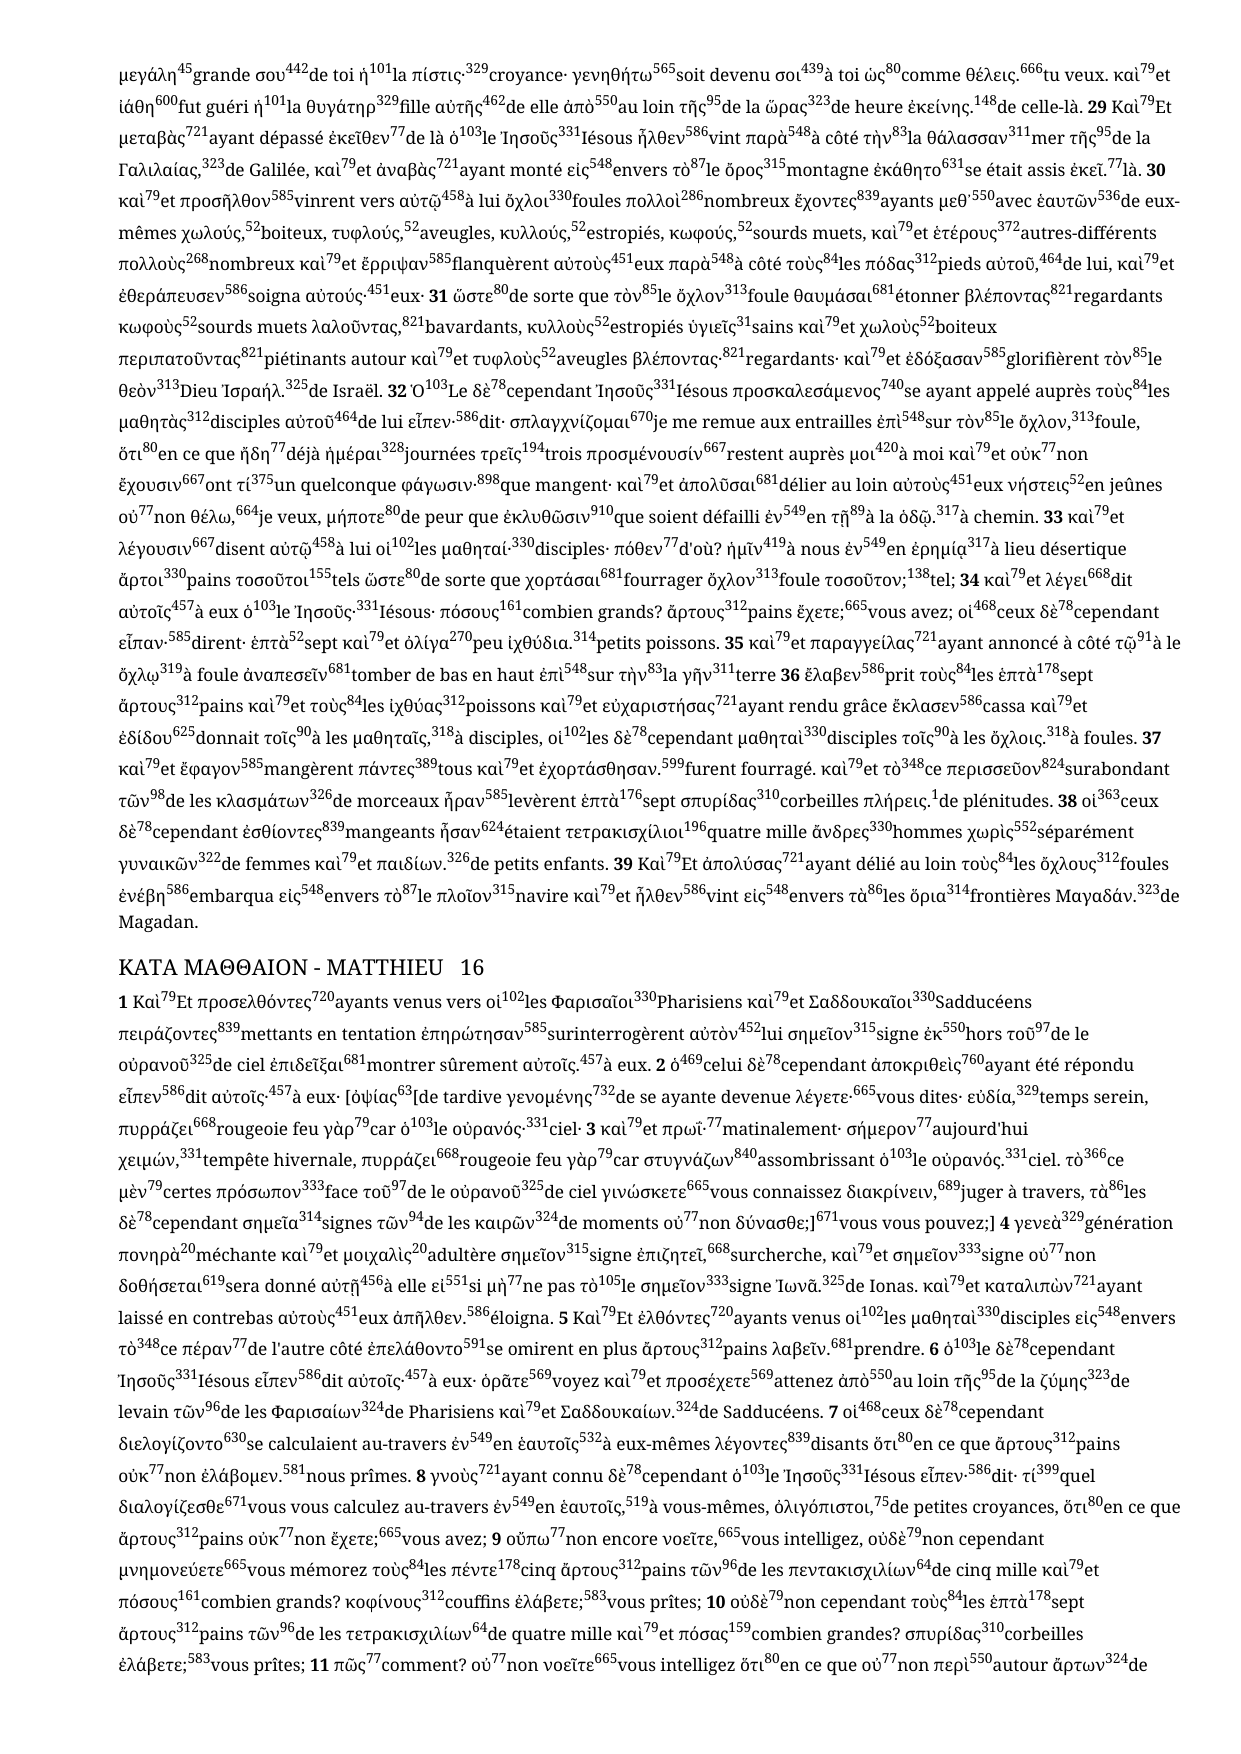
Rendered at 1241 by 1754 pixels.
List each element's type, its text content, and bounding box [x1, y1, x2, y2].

text 1 Τότε77Alors προσέρχονται673se viennent vers τῷ91à le Ἰησοῦ319à Iésous ἀπὸ550au loin Ἱεροσολύμων326de Ierosolymas Φαρισαῖοι330Pharisiens καὶ79et γραμματεῖς330lettrés λέγοντες·839disants· 2 διὰ548par le fait de τί399quel οἱ102les μαθηταί330disciples σου442de toi παραβαίνουσιν667transgressent τὴν83la παράδοσιν311transmission τῶν96de les πρεσβυτέρων;64de plus anciens; οὐ77non γὰρ79car νίπτονται673se lavent τὰς242les χεῖρας310mains [αὐτῶν]463[de eux] ὅταν80lorsque le cas échéant ἄρτον313pain ἐσθίωσιν.920que mangent. 3 ὁ469celui δὲ78cependant ἀποκριθεὶς760ayant été répondu εἶπεν586dit αὐτοῖς·457à eux· διὰ548par le fait de τί399quel καὶ77aussi ὑμεῖς447vous παραβαίνετε665vous transgressez τὴν83la ἐντολὴν311commandement τοῦ97de le θεοῦ325de Dieu διὰ548par le fait de τὴν83la παράδοσιν311transmission ὑμῶν;441de vous; 4 ὁ103le γὰρ79car θεὸς331Dieu εἶπεν·586dit· τίμα570valorise τὸν85le πατέρα313père καὶ79et τὴν83la μητέρα,311mère, καί·79et· ὁ364celui κακολογῶν840discourant en mal πατέρα313père ἢ79ou μητέρα311mère θανάτῳ319à trépas τελευτάτω.572parvienne à l'achèvement. 5 ὑμεῖς447vous δὲ78cependant λέγετε·665vous dites· ὃς498lequel ἂν340le cas échéant εἴπῃ899que dise τῷ91à le πατρὶ319à père ἢ79ou τῇ89à la μητρί·317à mère· δῶρον333don ὃ482lequel ἐὰν340si le cas échéant ἐξ550hors ἐμοῦ424de moi ὠφεληθῇς,909que tu sois profité, 6 οὐ77non μὴ77ne pas τιμήσει606valorisera τὸν85le πατέρα313père αὐτοῦ·464de lui· καὶ79et ἠκυρώσατε583vous annulâtes τὸν85le λόγον313discours τοῦ97de le θεοῦ325de Dieu διὰ548par le fait de τὴν83la παράδοσιν311transmission ὑμῶν.441de vous. 7 ὑποκριταί,336hypocrites, καλῶς77bellement ἐπροφήτευσεν586prophétisa περὶ550autour ὑμῶν441de vous Ἠσαΐας331Ésaïa λέγων·840disant· 8 ὁ103le λαὸς331peuple οὗτος156celui-ci τοῖς92à les χείλεσίν320à lèvres με417moi τιμᾷ,668valorise, ἡ101la δὲ78cependant καρδία329coeur αὐτῶν463de eux πόρρω77loin devant ἀπέχει668tient au loin ἀπ᾽550au loin ἐμοῦ·424de moi· 9 μάτην77vainement δὲ78cependant σέβονταί673se vénèrent με417moi διδάσκοντες839enseignants διδασκαλίας310enseignements ἐντάλματα314commandements ἀνθρώπων.324de êtres humains. 10 καὶ79et προσκαλεσάμενος740se ayant appelé auprès τὸν85le ὄχλον313foule εἶπεν586dit αὐτοῖς·457à eux· ἀκούετε569écoutez καὶ79et συνίετε·569comprenez· 11 οὐ77non τὸ366ce εἰσερχόμενον869se venant à l'intérieur εἰς548envers τὸ87le στόμα315bouche κοινοῖ668rend commun τὸν85le ἄνθρωπον,313être humain, ἀλλὰ79mais τὸ366ce ἐκπορευόμενον869se allant au dehors ἐκ550hors τοῦ99de le στόματος327de bouche τοῦτο366ce-ci κοινοῖ668rend commun τὸν85le ἄνθρωπον.313être humain. 12 Τότε77Alors προσελθόντες720ayants venus vers οἱ102les μαθηταὶ330disciples λέγουσιν667disent αὐτῷ·458à lui· οἶδας640tu as su ὅτι80en ce que οἱ102les Φαρισαῖοι330Pharisiens ἀκούσαντες720ayants écoutés τὸν85le λόγον313discours ἐσκανδαλίσθησαν;599furent scandalisé; 13 ὁ469celui δὲ78cependant ἀποκριθεὶς760ayant été répondu εἶπεν·586dit· πᾶσα285toute φυτεία329plantation ἣν478laquelle οὐκ77non ἐφύτευσεν586planta ὁ103le πατήρ331père μου424de moi ὁ103le οὐράνιος22céleste ἐκριζωθήσεται.619sera déraciné. 14 ἄφετε553abandonnez αὐτούς·451eux· ὁδηγοί330guides de chemin εἰσιν667sont τυφλοί21aveugles [τυφλῶν]·64[de aveugles]· τυφλὸς71aveugle δὲ78cependant τυφλὸν53aveugle ἐὰν80si le cas échéant ὁδηγῇ,921que guide en chemin, ἀμφότεροι389tous deux εἰς548envers βόθυνον313fosse πεσοῦνται.611se tomberont. 15 Ἀποκριθεὶς760Ayant été répondu δὲ78cependant ὁ103le Πέτρος331Pierre εἶπεν586dit αὐτῷ·458à lui· φράσον554rends explicite ἡμῖν419à nous τὴν83la παραβολὴν311parabole [ταύτην].136[celle-ci]. 16 ὁ469celui δὲ78cependant εἶπεν·586dit· ἀκμὴν77au plus haut point καὶ77aussi ὑμεῖς447vous ἀσύνετοί46sans capables de comprendre ἐστε;665vous êtes; 17 οὔπω77non encore νοεῖτε665vous intelligez ὅτι80en ce que πᾶν392tout τὸ366ce εἰσπορευόμενον869se allant à l'intérieur εἰς548envers τὸ87le στόμα315bouche εἰς548envers τὴν83la κοιλίαν311cavité ventrale χωρεῖ668place καὶ79et εἰς548envers ἀφεδρῶνα313latrine ἐκβάλλεται;680est éjecté; 18 τὰ365ces δὲ78cependant ἐκπορευόμενα868se allants au dehors ἐκ550hors τοῦ99de le στόματος327de bouche ἐκ550hors τῆς95de la καρδίας323de coeur ἐξέρχεται,674se sort, κἀκεῖνα365et ceux-là κοινοῖ668rend commun τὸν85le ἄνθρωπον.313être humain. 19 ἐκ550hors γὰρ79car τῆς95de la καρδίας323de coeur ἐξέρχονται673se sortent διαλογισμοὶ330calculs au-travers πονηροί,21méchants, φόνοι,330meurtres, μοιχεῖαι,328adultérations, πορνεῖαι,328pornations, κλοπαί,328vols, ψευδομαρτυρίαι,328faux témoignages, βλασφημίαι.328blasphémies. 20 ταῦτά365ces-ci ἐστιν668est τὰ365ces κοινοῦντα841rendants communs τὸν85le ἄνθρωπον,313être humain, τὸ366ce δὲ78cependant ἀνίπτοις7à non lavées χερσὶν316à mains φαγεῖν681manger οὐ77non κοινοῖ668rend commun τὸν85le ἄνθρωπον.313être humain. 21 Καὶ79Et ἐξελθὼν721ayant sorti ἐκεῖθεν77de là ὁ103le Ἰησοῦς331Iésous ἀνεχώρησεν586replaça εἰς548envers τὰ86les μέρη314parts Τύρου323de Tyr καὶ79et Σιδῶνος.323de Sidon. 22 καὶ79et ἰδοὺ306voici γυνὴ329femme Χαναναία20Cananéenne ἀπὸ550au loin τῶν98de les ὁρίων326de frontières ἐκείνων151de ces-là ἐξελθοῦσα719ayante sortie ἔκραζεν625croassait λέγουσα·838disante· ἐλέησόν554fais miséricorde με,417moi, κύριε337Maître υἱὸς331fils Δαυίδ·325de Dauid· ἡ101la θυγάτηρ329fille μου424de moi κακῶς77malicieusement δαιμονίζεται.680est démonisé. 23 ὁ469celui δὲ78cependant οὐκ77non ἀπεκρίθη600fut répondu αὐτῇ456à elle λόγον.313discours. καὶ79et προσελθόντες720ayants venus vers οἱ102les μαθηταὶ330disciples αὐτοῦ464de lui ἠρώτουν624interrogeaient αὐτὸν452lui λέγοντες·839disants· ἀπόλυσον554délie au loin αὐτήν,450elle, ὅτι80en ce que κράζει668croasse ὄπισθεν552de derrière ἡμῶν.423de nous. 24 ὁ469celui δὲ78cependant ἀποκριθεὶς760ayant été répondu εἶπεν·586dit· οὐκ77non ἀπεστάλην596je fus envoyé εἰ551si μὴ77ne pas εἰς548envers τὰ86les πρόβατα314brebis τὰ347ces ἀπολωλότα771ayants dépéris οἴκου325de maison Ἰσραήλ.325de Israël. 25 ἡ467celle δὲ78cependant ἐλθοῦσα719ayante venue προσεκύνει625prosternait vers αὐτῷ458à lui λέγουσα·838disante· κύριε,337Maître, βοήθει570aide μοι.420à moi. 26 ὁ469celui δὲ78cependant ἀποκριθεὶς760ayant été répondu εἶπεν·586dit· οὐκ77non ἔστιν668est καλὸν49beau λαβεῖν681prendre τὸν85le ἄρτον313pain τῶν98de les τέκνων326de enfants καὶ79et βαλεῖν681jeter τοῖς92à les κυναρίοις.320à chiots. 27 ἡ467celle δὲ78cependant εἶπεν·586dit· ναὶ304oui κύριε,337Maître, καὶ77aussi γὰρ79car τὰ104les κυνάρια332chiots ἐσθίει668mange ἀπὸ550au loin τῶν98de les ψιχίων326de miettes τῶν359de ces πιπτόντων835de tombants ἀπὸ550au loin τῆς95de la τραπέζης323de table τῶν96de les κυρίων324de Maîtres αὐτῶν.465de eux. 28 τότε77alors ἀποκριθεὶς760ayant été répondu ὁ103le Ἰησοῦς331Iésous εἶπεν586dit αὐτῇ·456à elle· ὦ340O γύναι,335femme, μεγάλη45grande σου442de toi ἡ101la πίστις·329croyance· γενηθήτω565soit devenu σοι439à toi ὡς80comme θέλεις.666tu veux. καὶ79et ἰάθη600fut guéri ἡ101la θυγάτηρ329fille αὐτῆς462de elle ἀπὸ550au loin τῆς95de la ὥρας323de heure ἐκείνης.148de celle-là. 29 Καὶ79Et μεταβὰς721ayant dépassé ἐκεῖθεν77de là ὁ103le Ἰησοῦς331Iésous ἦλθεν586vint παρὰ548à côté τὴν83la θάλασσαν311mer τῆς95de la Γαλιλαίας,323de Galilée, καὶ79et ἀναβὰς721ayant monté εἰς548envers τὸ87le ὄρος315montagne ἐκάθητο631se était assis ἐκεῖ.77là. 30 καὶ79et προσῆλθον585vinrent vers αὐτῷ458à lui ὄχλοι330foules πολλοὶ286nombreux ἔχοντες839ayants μεθ᾽550avec ἑαυτῶν536de eux-mêmes χωλούς,52boiteux, τυφλούς,52aveugles, κυλλούς,52estropiés, κωφούς,52sourds muets, καὶ79et ἑτέρους372autres-différents πολλοὺς268nombreux καὶ79et ἔρριψαν585flanquèrent αὐτοὺς451eux παρὰ548à côté τοὺς84les πόδας312pieds αὐτοῦ,464de lui, καὶ79et ἐθεράπευσεν586soigna αὐτούς·451eux· 31 ὥστε80de sorte que τὸν85le ὄχλον313foule θαυμάσαι681étonner βλέποντας821regardants κωφοὺς52sourds muets λαλοῦντας,821bavardants, κυλλοὺς52estropiés ὑγιεῖς31sains καὶ79et χωλοὺς52boiteux περιπατοῦντας821piétinants autour καὶ79et τυφλοὺς52aveugles βλέποντας·821regardants· καὶ79et ἐδόξασαν585glorifièrent τὸν85le θεὸν313Dieu Ἰσραήλ.325de Israël. 32 Ὁ103Le δὲ78cependant Ἰησοῦς331Iésous προσκαλεσάμενος740se ayant appelé auprès τοὺς84les μαθητὰς312disciples αὐτοῦ464de lui εἶπεν·586dit· σπλαγχνίζομαι670je me remue aux entrailles ἐπὶ548sur τὸν85le ὄχλον,313foule, ὅτι80en ce que ἤδη77déjà ἡμέραι328journées τρεῖς194trois προσμένουσίν667restent auprès μοι420à moi καὶ79et οὐκ77non ἔχουσιν667ont τί375un quelconque φάγωσιν·898que mangent· καὶ79et ἀπολῦσαι681délier au loin αὐτοὺς451eux νήστεις52en jeûnes οὐ77non θέλω,664je veux, μήποτε80de peur que ἐκλυθῶσιν910que soient défailli ἐν549en τῇ89à la ὁδῷ.317à chemin. 33 καὶ79et λέγουσιν667disent αὐτῷ458à lui οἱ102les μαθηταί·330disciples· πόθεν77d'où? ἡμῖν419à nous ἐν549en ἐρημίᾳ317à lieu désertique ἄρτοι330pains τοσοῦτοι155tels ὥστε80de sorte que χορτάσαι681fourrager ὄχλον313foule τοσοῦτον;138tel; 34 καὶ79et λέγει668dit αὐτοῖς457à eux ὁ103le Ἰησοῦς·331Iésous· πόσους161combien grands? ἄρτους312pains ἔχετε;665vous avez; οἱ468ceux δὲ78cependant εἶπαν·585dirent· ἑπτὰ52sept καὶ79et ὀλίγα270peu ἰχθύδια.314petits poissons. 35 καὶ79et παραγγείλας721ayant annoncé à côté τῷ91à le ὄχλῳ319à foule ἀναπεσεῖν681tomber de bas en haut ἐπὶ548sur τὴν83la γῆν311terre 36 ἔλαβεν586prit τοὺς84les ἑπτὰ178sept ἄρτους312pains καὶ79et τοὺς84les ἰχθύας312poissons καὶ79et εὐχαριστήσας721ayant rendu grâce ἔκλασεν586cassa καὶ79et ἐδίδου625donnait τοῖς90à les μαθηταῖς,318à disciples, οἱ102les δὲ78cependant μαθηταὶ330disciples τοῖς90à les ὄχλοις.318à foules. 37 καὶ79et ἔφαγον585mangèrent πάντες389tous καὶ79et ἐχορτάσθησαν.599furent fourragé. καὶ79et τὸ348ce περισσεῦον824surabondant τῶν98de les κλασμάτων326de morceaux ἦραν585levèrent ἑπτὰ176sept σπυρίδας310corbeilles πλήρεις.1de plénitudes. 38 οἱ363ceux δὲ78cependant ἐσθίοντες839mangeants ἦσαν624étaient τετρακισχίλιοι196quatre mille ἄνδρες330hommes χωρὶς552séparément γυναικῶν322de femmes καὶ79et παιδίων.326de petits enfants. 39 Καὶ79Et ἀπολύσας721ayant délié au loin τοὺς84les ὄχλους312foules ἐνέβη586embarqua εἰς548envers τὸ87le πλοῖον315navire καὶ79et ἦλθεν586vint εἰς548envers τὰ86les ὅρια314frontières Μαγαδάν.323de Magadan. [118, 59, 1181, 934]
text ΚΑΤΑ ΜΑΘΘΑΙΟΝ - MATTHIEU 16 [118, 952, 1181, 982]
text 1 Καὶ79Et προσελθόντες720ayants venus vers οἱ102les Φαρισαῖοι330Pharisiens καὶ79et Σαδδουκαῖοι330Sadducéens πειράζοντες839mettants en tentation ἐπηρώτησαν585surinterrogèrent αὐτὸν452lui σημεῖον315signe ἐκ550hors τοῦ97de le οὐρανοῦ325de ciel ἐπιδεῖξαι681montrer sûrement αὐτοῖς.457à eux. 2 ὁ469celui δὲ78cependant ἀποκριθεὶς760ayant été répondu εἶπεν586dit αὐτοῖς·457à eux· [ὀψίας63[de tardive γενομένης732de se ayante devenue λέγετε·665vous dites· εὐδία,329temps serein, πυρράζει668rougeoie feu γὰρ79car ὁ103le οὐρανός·331ciel· 3 καὶ79et πρωΐ·77matinalement· σήμερον77aujourd'hui χειμών,331tempête hivernale, πυρράζει668rougeoie feu γὰρ79car στυγνάζων840assombrissant ὁ103le οὐρανός.331ciel. τὸ366ce μὲν79certes πρόσωπον333face τοῦ97de le οὐρανοῦ325de ciel γινώσκετε665vous connaissez διακρίνειν,689juger à travers, τὰ86les δὲ78cependant σημεῖα314signes τῶν94de les καιρῶν324de moments οὐ77non δύνασθε;]671vous vous pouvez;] 4 γενεὰ329génération πονηρὰ20méchante καὶ79et μοιχαλὶς20adultère σημεῖον315signe ἐπιζητεῖ,668surcherche, καὶ79et σημεῖον333signe οὐ77non δοθήσεται619sera donné αὐτῇ456à elle εἰ551si μὴ77ne pas τὸ105le σημεῖον333signe Ἰωνᾶ.325de Ionas. καὶ79et καταλιπὼν721ayant laissé en contrebas αὐτοὺς451eux ἀπῆλθεν.586éloigna. 5 Καὶ79Et ἐλθόντες720ayants venus οἱ102les μαθηταὶ330disciples εἰς548envers τὸ348ce πέραν77de l'autre côté ἐπελάθοντο591se omirent en plus ἄρτους312pains λαβεῖν.681prendre. 6 ὁ103le δὲ78cependant Ἰησοῦς331Iésous εἶπεν586dit αὐτοῖς·457à eux· ὁρᾶτε569voyez καὶ79et προσέχετε569attenez ἀπὸ550au loin τῆς95de la ζύμης323de levain τῶν96de les Φαρισαίων324de Pharisiens καὶ79et Σαδδουκαίων.324de Sadducéens. 7 οἱ468ceux δὲ78cependant διελογίζοντο630se calculaient au-travers ἐν549en ἑαυτοῖς532à eux-mêmes λέγοντες839disants ὅτι80en ce que ἄρτους312pains οὐκ77non ἐλάβομεν.581nous prîmes. 8 γνοὺς721ayant connu δὲ78cependant ὁ103le Ἰησοῦς331Iésous εἶπεν·586dit· τί399quel διαλογίζεσθε671vous vous calculez au-travers ἐν549en ἑαυτοῖς,519à vous-mêmes, ὀλιγόπιστοι,75de petites croyances, ὅτι80en ce que ἄρτους312pains οὐκ77non ἔχετε;665vous avez; 9 οὔπω77non encore νοεῖτε,665vous intelligez, οὐδὲ79non cependant μνημονεύετε665vous mémorez τοὺς84les πέντε178cinq ἄρτους312pains τῶν96de les πεντακισχιλίων64de cinq mille καὶ79et πόσους161combien grands? κοφίνους312couffins ἐλάβετε;583vous prîtes; 10 οὐδὲ79non cependant τοὺς84les ἑπτὰ178sept ἄρτους312pains τῶν96de les τετρακισχιλίων64de quatre mille καὶ79et πόσας159combien grandes? σπυρίδας310corbeilles ἐλάβετε;583vous prîtes; 11 πῶς77comment? οὐ77non νοεῖτε665vous intelligez ὅτι80en ce que οὐ77non περὶ550autour ἄρτων324de pains εἶπον582je dis ὑμῖν;438à vous; προσέχετε569attenez δὲ78cependant ἀπὸ550au loin τῆς95de la ζύμης323de levain τῶν96de les Φαρισαίων324de Pharisiens καὶ79et Σαδδουκαίων.324de Sadducéens. 12 τότε77alors συνῆκαν585comprirent ὅτι80en ce que οὐκ77non εἶπεν586dit προσέχειν689attenir ἀπὸ550au loin τῆς95de la ζύμης323de levain τῶν96de les ἄρτων324de pains ἀλλ᾽79mais ἀπὸ550au loin τῆς95de la διδαχῆς323de enseignement τῶν96de les Φαρισαίων324de Pharisiens καὶ79et Σαδδουκαίων.324de Sadducéens. 13 Ἐλθὼν721Ayant venu δὲ78cependant ὁ103le Ἰησοῦς331Iésous εἰς548envers τὰ86les μέρη314parts Καισαρείας323de Kaesareia τῆς356de celle Φιλίππου325de Philippe ἠρώτα625interrogeait τοὺς84les μαθητὰς312disciples αὐτοῦ464de lui λέγων·840disant· τίνα397quel λέγουσιν667disent οἱ102les ἄνθρωποι330êtres humains εἶναι689être τὸν85le υἱὸν313fils τοῦ97de le ἀνθρώπου;325de être humain; 14 οἱ468ceux δὲ78cependant εἶπαν·585dirent· οἱ363ceux μὲν79certes Ἰωάννην313Ioannes τὸν85le βαπτιστήν,313Baptiseur, ἄλλοι389autres δὲ78cependant Ἠλίαν,313Élia, ἕτεροι389autres-différents δὲ78cependant Ἰερεμίαν313Ieremia ἢ79ou ἕνα53un τῶν96de les προφητῶν.324de prophètes. 15 λέγει668dit αὐτοῖς·457à eux· ὑμεῖς447vous δὲ78cependant τίνα397quel με417moi λέγετε665vous dites εἶναι;689être; 16 ἀποκριθεὶς760ayant été répondu δὲ78cependant Σίμων331Simon Πέτρος331Pierre εἶπεν·586dit· σὺ448toi εἶ666tu es ὁ103le χριστὸς331Christ ὁ103le υἱὸς331fils τοῦ97de le θεοῦ325de Dieu τοῦ358de celui ζῶντος.834de vivant. 17 Ἀποκριθεὶς760Ayant été répondu δὲ78cependant ὁ103le Ἰησοῦς331Iésous εἶπεν586dit αὐτῷ·458à lui· μακάριος47bienheureux εἶ,666tu es, Σίμων337Simon Βαριωνᾶ,337Bar-Ionas, ὅτι80en ce que σὰρξ329chair καὶ79et αἷμα333sang οὐκ77non ἀπεκάλυψέν586découvrit σοι439à toi ἀλλ᾽79mais ὁ103le πατήρ331père μου424de moi ὁ498celui ἐν549en τοῖς90à les οὐρανοῖς.318à cieux. 18 κἀγὼ431et moi δέ78cependant σοι439à toi λέγω664je dis ὅτι80en ce que σὺ448toi εἶ666tu es Πέτρος,331Pierre, καὶ79et ἐπὶ549sur ταύτῃ142à celle-ci τῇ89à la πέτρᾳ317à roche οἰκοδομήσω602j'édifierai en maison μου424de moi τὴν83la ἐκκλησίαν311église καὶ79et πύλαι328porches ᾅδου325de séjour des morts οὐ77non κατισχύσουσιν605auront la ténacité de haut en bas αὐτῆς.462de elle. 19 δώσω602je donnerai σοι439à toi τὰς82les κλεῖδας310clefs τῆς95de la βασιλείας323de royauté τῶν96de les οὐρανῶν,324de cieux, καὶ79et ὃ482lequel ἐὰν340si le cas échéant δήσῃς897que tu attaches de lien ἐπὶ550sur τῆς95de la γῆς323de terre ἔσται612se sera δεδεμένον815ayant été attaché de lien ἐν549en τοῖς90à les οὐρανοῖς,318à cieux, καὶ79et ὃ482lequel ἐὰν340si le cas échéant λύσῃς897que tu délies ἐπὶ550sur τῆς95de la γῆς323de terre ἔσται612se sera λελυμένον815ayant été délié ἐν549en τοῖς90à les οὐρανοῖς.318à cieux. 20 Τότε77Alors διεστείλατο592se équipa en séparant τοῖς90à les μαθηταῖς318à disciples ἵνα80afin que μηδενὶ378à ne pas un εἴπωσιν898que disent ὅτι80en ce que αὐτός469lui ἐστιν668est ὁ103le χριστός.331Christ. 21 Ἀπὸ547Au loin τότε77alors ἤρξατο592se origina ὁ103le Ἰησοῦς331Iésous Χριστός331Christ δεικνύειν689montrer τοῖς90à les μαθηταῖς318à disciples αὐτοῦ464de lui ὅτι80en ce que δεῖ668attache de lien αὐτὸν452lui εἰς548envers Ἱεροσόλυμα314Ierosolymas ἀπελθεῖν681éloigner καὶ79et πολλὰ374nombreux παθεῖν681souffrir ἀπὸ550au loin τῶν96de les πρεσβυτέρων64de plus anciens καὶ79et ἀρχιερέων324de chefs sacrificateurs καὶ79et γραμματέων324de lettrés καὶ79et ἀποκτανθῆναι683être tué catégoriquement καὶ79et τῇ89à la τρίτῃ206à troisième ἡμέρᾳ317à journée ἐγερθῆναι.683être éveillé. 22 καὶ79et προσλαβόμενος740se ayant pris auprès αὐτὸν452lui ὁ103le Πέτρος331Pierre ἤρξατο592se origina ἐπιτιμᾶν689survaloriser αὐτῷ458à lui λέγων·840disant· ἵλεώς47propice σοι,439à toi, κύριε·337Maître· οὐ77non μὴ77ne pas ἔσται612se sera σοι439à toi τοῦτο.366ce-ci. 23 ὁ469celui δὲ78cependant στραφεὶς760ayant été tourné εἶπεν586dit τῷ91à le Πέτρῳ·319à Pierre· ὕπαγε570dirige en arrière ὀπίσω552derrière μου,424de moi, σατανᾶ·337Satanas· σκάνδαλον333scandale εἶ666tu es ἐμοῦ,424de moi, ὅτι80en ce que οὐ77non φρονεῖς666tu penses τὰ347ces τοῦ97de le θεοῦ325de Dieu ἀλλὰ79mais τὰ347ces τῶν96de les ἀνθρώπων.324de êtres humains. 24 Τότε77Alors ὁ103le Ἰησοῦς331Iésous εἶπεν586dit τοῖς90à les μαθηταῖς318à disciples αὐτοῦ·464de lui· εἴ80si τις390un quelconque θέλει668veut ὀπίσω552derrière μου424de moi ἐλθεῖν,681venir, ἀπαρνησάσθω560se dénie ἑαυτὸν528lui-même καὶ79et ἀράτω556lève τὸν85le σταυρὸν313croix αὐτοῦ464de lui καὶ79et ἀκολουθείτω572suive μοι.420à moi. 25 ὃς498lequel γὰρ79car ἐὰν340si le cas échéant θέλῃ921que veuille τὴν83la ψυχὴν311âme αὐτοῦ464de lui σῶσαι681sauver ἀπολέσει606dépérira αὐτήν·450elle· ὃς498lequel δ᾽78cependant ἂν340le cas échéant ἀπολέσῃ899que dépérisse τὴν83la ψυχὴν311âme αὐτοῦ464de lui ἕνεκεν552à cause ἐμοῦ424de moi εὑρήσει606trouvera αὐτήν.450elle. 26 τί399quel γὰρ79car ὠφεληθήσεται619sera profité ἄνθρωπος331être humain ἐὰν80si le cas échéant τὸν85le κόσμον313monde ὅλον269tout entier κερδήσῃ899que gagne τὴν83la δὲ78cependant ψυχὴν311âme αὐτοῦ464de lui ζημιωθῇ;911que soit endommagé; ἢ79ou τί399quel δώσει606donnera ἄνθρωπος331être humain ἀντάλλαγμα315en contre échange τῆς95de la ψυχῆς323de âme αὐτοῦ;464de lui; 27 μέλλει668immine γὰρ79car ὁ103le υἱὸς331fils τοῦ97de le ἀνθρώπου325de être humain ἔρχεσθαι690se venir ἐν549en τῇ89à la δόξῃ317à gloire τοῦ97de le πατρὸς325de père αὐτοῦ464de lui μετὰ550avec τῶν96de les ἀγγέλων324de anges αὐτοῦ,464de lui, καὶ79et τότε77alors ἀποδώσει606redonnera ἑκάστῳ378à chacun κατὰ548selon τὴν83la πρᾶξιν311pratique αὐτοῦ.464de lui. 28 Ἀμὴν304Amen λέγω664je dis ὑμῖν438à vous ὅτι80en ce que εἰσίν667sont τινες389des quelconques τῶν357de ceux ὧδε77ici ἑστώτων777de ayants dressés οἵτινες497lesquels des quelconques οὐ77non μὴ77ne pas γεύσωνται904que se goûtent θανάτου325de trépas ἕως80jusqu'à ce que ἂν340le cas échéant ἴδωσιν898que voient τὸν85le υἱὸν313fils τοῦ97de le ἀνθρώπου325de être humain ἐρχόμενον849se venant ἐν549en τῇ89à la βασιλείᾳ317à royauté αὐτοῦ.464de lui. [118, 986, 1181, 1677]
